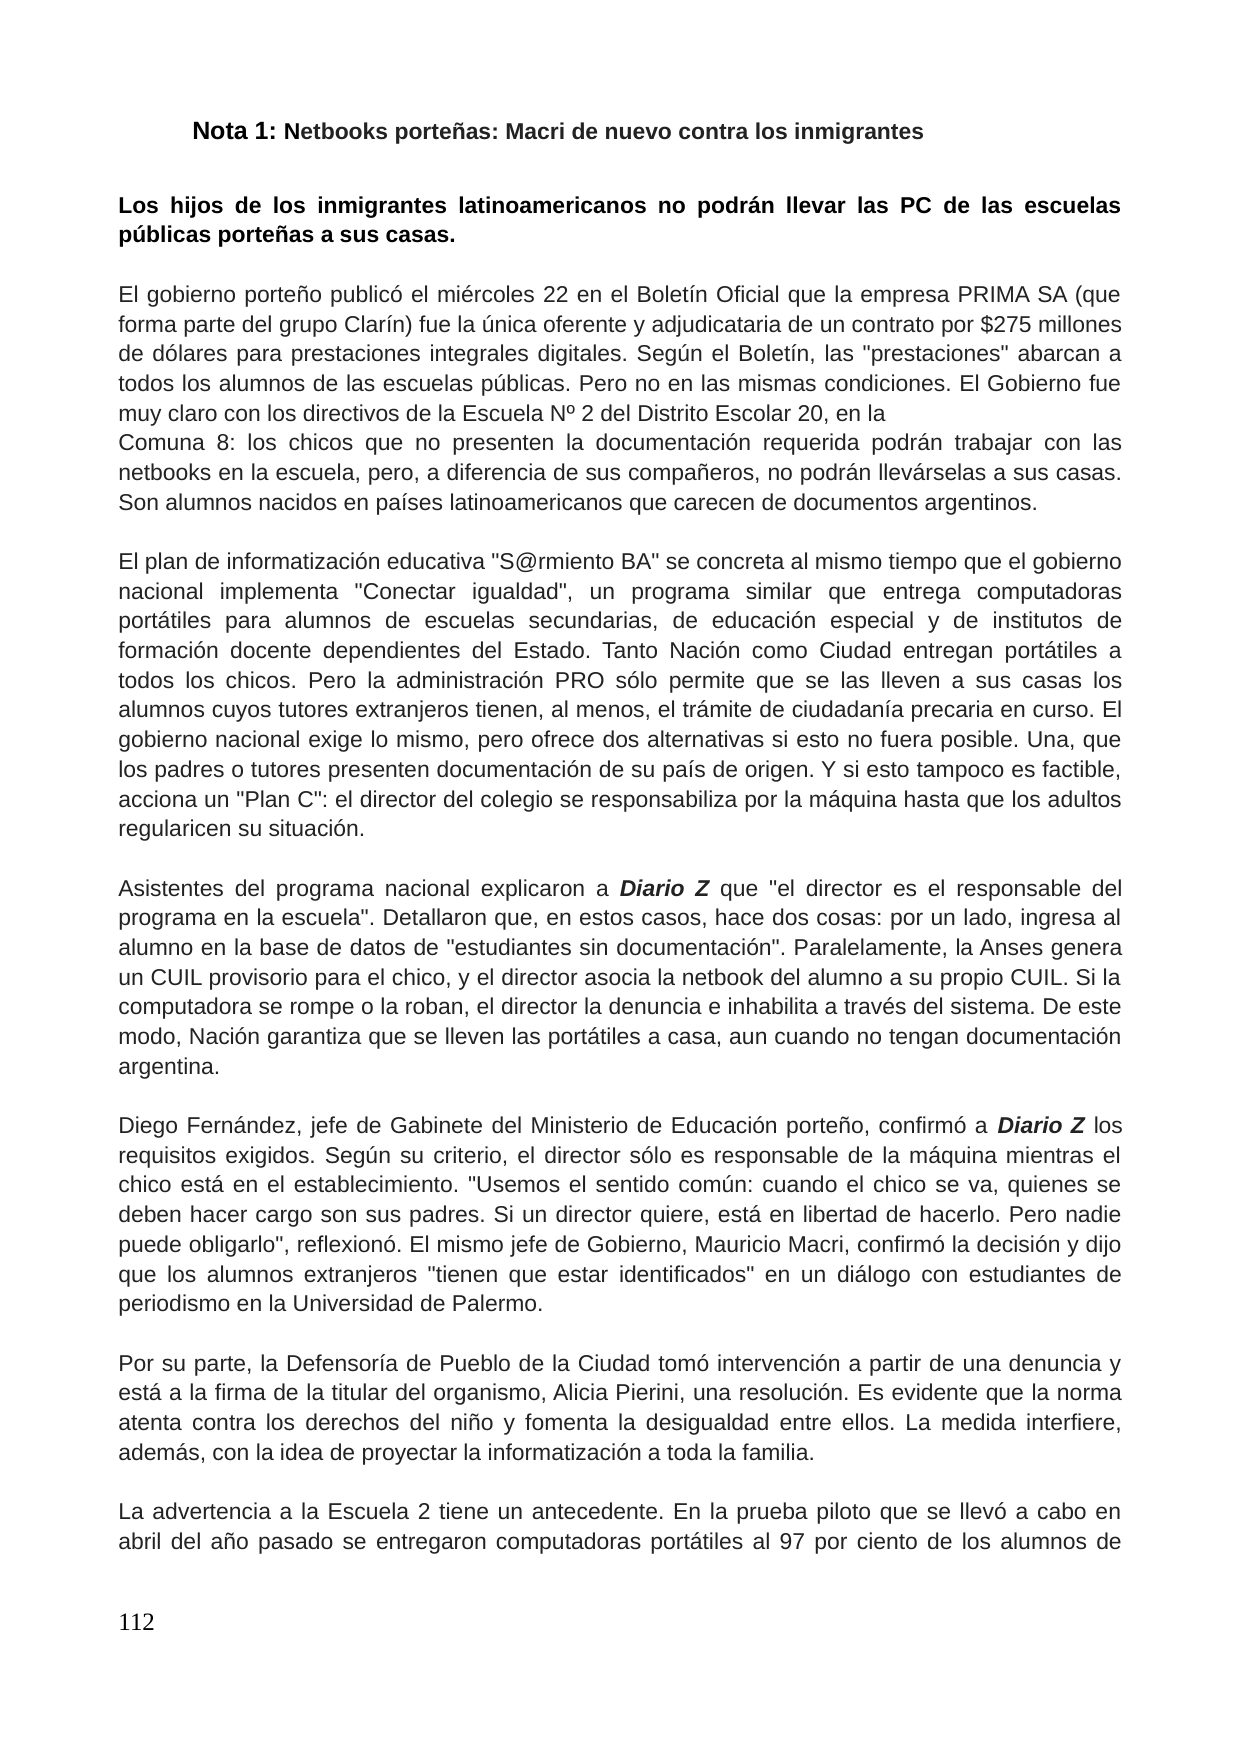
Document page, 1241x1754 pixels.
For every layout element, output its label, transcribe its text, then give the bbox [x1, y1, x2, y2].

text Diego Fernández, jefe de Gabinete del Ministerio de Educación porteño, confirmó a Diario Z los requisitos exigidos. Según su criterio, el director sólo es responsable de la máquina mientras el chico está en el establecimiento. "Usemos el sentido común: cuando el chico se va, quienes se deben hacer cargo son sus padres. Si un director quiere, está en libertad de hacerlo. Pero nadie puede obligarlo", reflexionó. El mismo jefe de Gobierno, Mauricio Macri, confirmó la decisión y dijo que los alumnos extranjeros "tienen que estar identificados" en un diálogo con estudiantes de periodismo en la Universidad de Palermo. [118, 1079, 1123, 1317]
text La advertencia a la Escuela 2 tiene un antecedente. En la prueba piloto que se llevó a cabo en abril del año pasado se entregaron computadoras portátiles al 97 por ciento de los alumnos de [118, 1465, 1123, 1554]
text Asistentes del programa nacional explicaron a Diario Z que "el director es el responsable del programa en la escuela". Detallaron que, en estos casos, hace dos cosas: por un lado, ingresa al alumno en la base de datos de "estudiantes sin documentación". Paralelamente, la Anses genera un CUIL provisorio para el chico, y el director asocia la netbook del alumno a su propio CUIL. Si la computadora se rompe o la roban, el director la denuncia e inhabilita a través del sistema. De este modo, Nación garantiza que se lleven las portátiles a casa, aun cuando no tengan documentación argentina. [118, 842, 1123, 1079]
text Nota 1: Netbooks porteñas: Macri de nuevo contra los inmigrantes [118, 116, 1123, 144]
text Comuna 8: los chicos que no presenten la documentación requerida podrán trabajar con las netbooks en la escuela, pero, a diferencia de sus compañeros, no podrán llevárselas a sus casas. Son alumnos nacidos en países latinoamericanos que carecen de documentos argentinos. [118, 426, 1123, 515]
text Por su parte, la Defensoría de Pueblo de la Ciudad tomó intervención a partir de una denuncia y está a la firma de la titular del organismo, Alicia Pierini, una resolución. Es evidente que la norma atenta contra los derechos del niño y fomenta la desigualdad entre ellos. La medida interfiere, además, con la idea de proyectar la informatización a toda la familia. [118, 1317, 1123, 1465]
text El plan de informatización educativa "S@rmiento BA" se concreta al mismo tiempo que el gobierno nacional implementa "Conectar igualdad", un programa similar que entrega computadoras portátiles para alumnos de escuelas secundarias, de educación especial y de institutos de formación docente dependientes del Estado. Tanto Nación como Ciudad entregan portátiles a todos los chicos. Pero la administración PRO sólo permite que se las lleven a sus casas los alumnos cuyos tutores extranjeros tienen, al menos, el trámite de ciudadanía precaria en curso. El gobierno nacional exige lo mismo, pero ofrece dos alternativas si esto no fuera posible. Una, que los padres o tutores presenten documentación de su país de origen. Y si esto tampoco es factible, acciona un "Plan C": el director del colegio se responsabiliza por la máquina hasta que los adultos regularicen su situación. [118, 515, 1123, 842]
text Los hijos de los inmigrantes latinoamericanos no podrán llevar las PC de las escuelas públicas porteñas a sus casas. [118, 188, 1123, 248]
text El gobierno porteño publicó el miércoles 22 en el Boletín Oficial que la empresa PRIMA SA (que forma parte del grupo Clarín) fue la única oferente y adjudicataria de un contrato por $275 millones de dólares para prestaciones integrales digitales. Según el Boletín, las "prestaciones" abarcan a todos los alumnos de las escuelas públicas. Pero no en las mismas condiciones. El Gobierno fue muy claro con los directivos de la Escuela Nº 2 del Distrito Escolar 20, en la [118, 277, 1123, 426]
